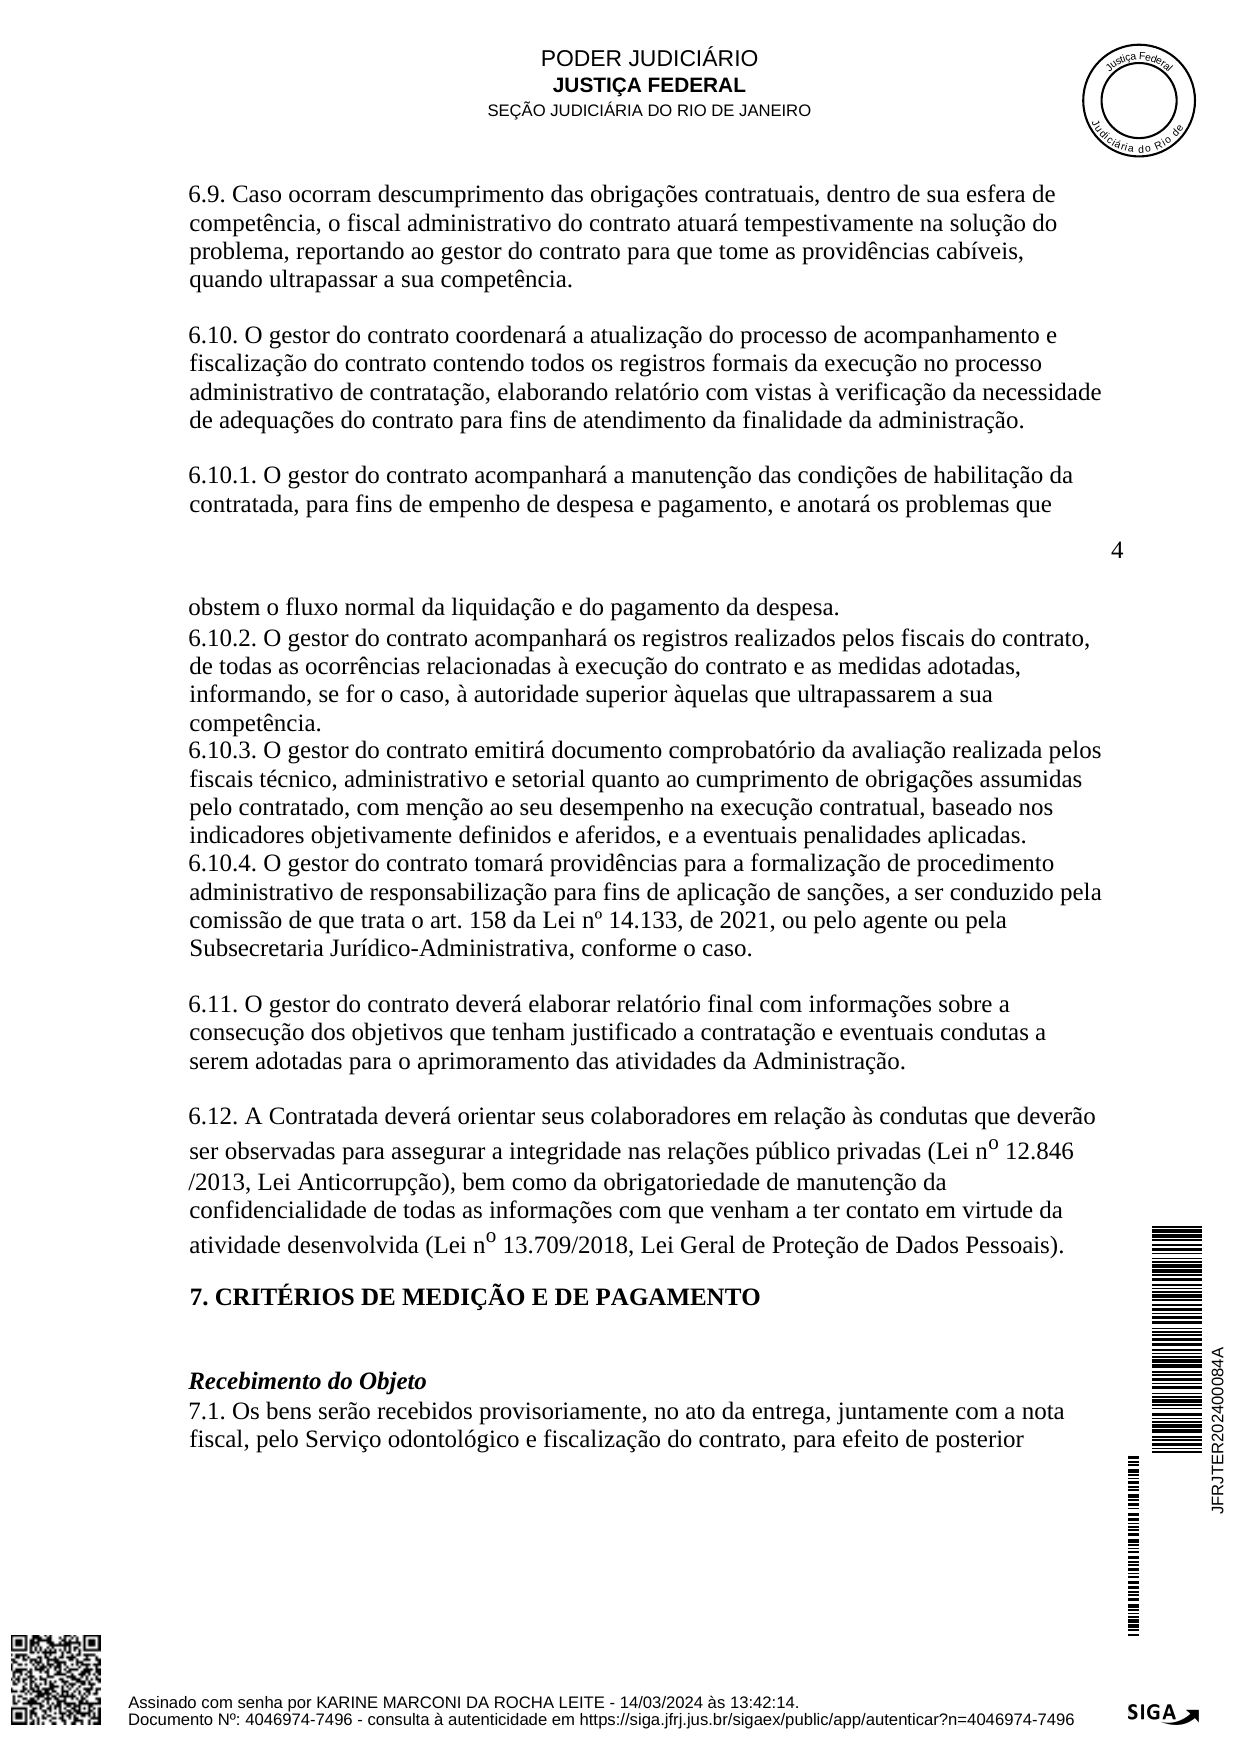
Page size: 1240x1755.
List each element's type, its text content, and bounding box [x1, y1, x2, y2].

text 6.10. O gestor do contrato coordenará a atualização do processo de acompanhamento e fiscalização do contrato contendo todos os registros formais da execução no processo administrativo de contratação, elaborando relatório com vistas à verificação da necessidade de adequações do contrato para fins de atendimento da finalidade da administração. [188, 321, 1103, 433]
text 6.10.2. O gestor do contrato acompanhará os registros realizados pelos fiscais do contrato, de todas as ocorrências relacionadas à execução do contrato e as medidas adotadas, informando, se for o caso, à autoridade superior àquelas que ultrapassarem a sua competência. [188, 624, 1103, 736]
subtitle 7. CRITÉRIOS DE MEDIÇÃO E DE PAGAMENTO [189, 1282, 1122, 1311]
text Recebimento do Objeto [188, 1366, 1122, 1395]
text 6.12. A Contratada deverá orientar seus colaboradores em relação às condutas que deverão ser observadas para assegurar a integridade nas relações público privadas (Lei no 12.846 [188, 1102, 1103, 1167]
text /2013, Lei Anticorrupção), bem como da obrigatoriedade de manutenção da confidencialidade de todas as informações com que venham a ter contato em virtude da atividade desenvolvida (Lei no 13.709/2018, Lei Geral de Proteção de Dados Pessoais). [188, 1167, 1103, 1260]
text 4 [189, 535, 1123, 564]
text 6.10.3. O gestor do contrato emitirá documento comprobatório da avaliação realizada pelos fiscais técnico, administrativo e setorial quanto ao cumprimento de obrigações assumidas pelo contratado, com menção ao seu desempenho na execução contratual, baseado nos indicadores objetivamente definidos e aferidos, e a eventuais penalidades aplicadas. [188, 736, 1103, 849]
text obstem o fluxo normal da liquidação e do pagamento da despesa. [188, 593, 1103, 621]
text 6.10.1. O gestor do contrato acompanhará a manutenção das condições de habilitação da contratada, para fins de empenho de despesa e pagamento, e anotará os problemas que [188, 461, 1103, 518]
text 6.11. O gestor do contrato deverá elaborar relatório final com informações sobre a consecução dos objetivos que tenham justificado a contratação e eventuais condutas a serem adotadas para o aprimoramento das atividades da Administração. [188, 990, 1103, 1074]
text 6.10.4. O gestor do contrato tomará providências para a formalização de procedimento administrativo de responsabilização para fins de aplicação de sanções, a ser conduzido pela comissão de que trata o art. 158 da Lei nº 14.133, de 2021, ou pelo agente ou pela Subsecretaria Jurídico-Administrativa, conforme o caso. [188, 849, 1103, 962]
text 7.1. Os bens serão recebidos provisoriamente, no ato da entrega, juntamente com a nota fiscal, pelo Serviço odontológico e fiscalização do contrato, para efeito de posterior [188, 1397, 1103, 1453]
text 6.9. Caso ocorram descumprimento das obrigações contratuais, dentro de sua esfera de competência, o fiscal administrativo do contrato atuará tempestivamente na solução do problema, reportando ao gestor do contrato para que tome as providências cabíveis, quando ultrapassar a sua competência. [188, 180, 1103, 293]
